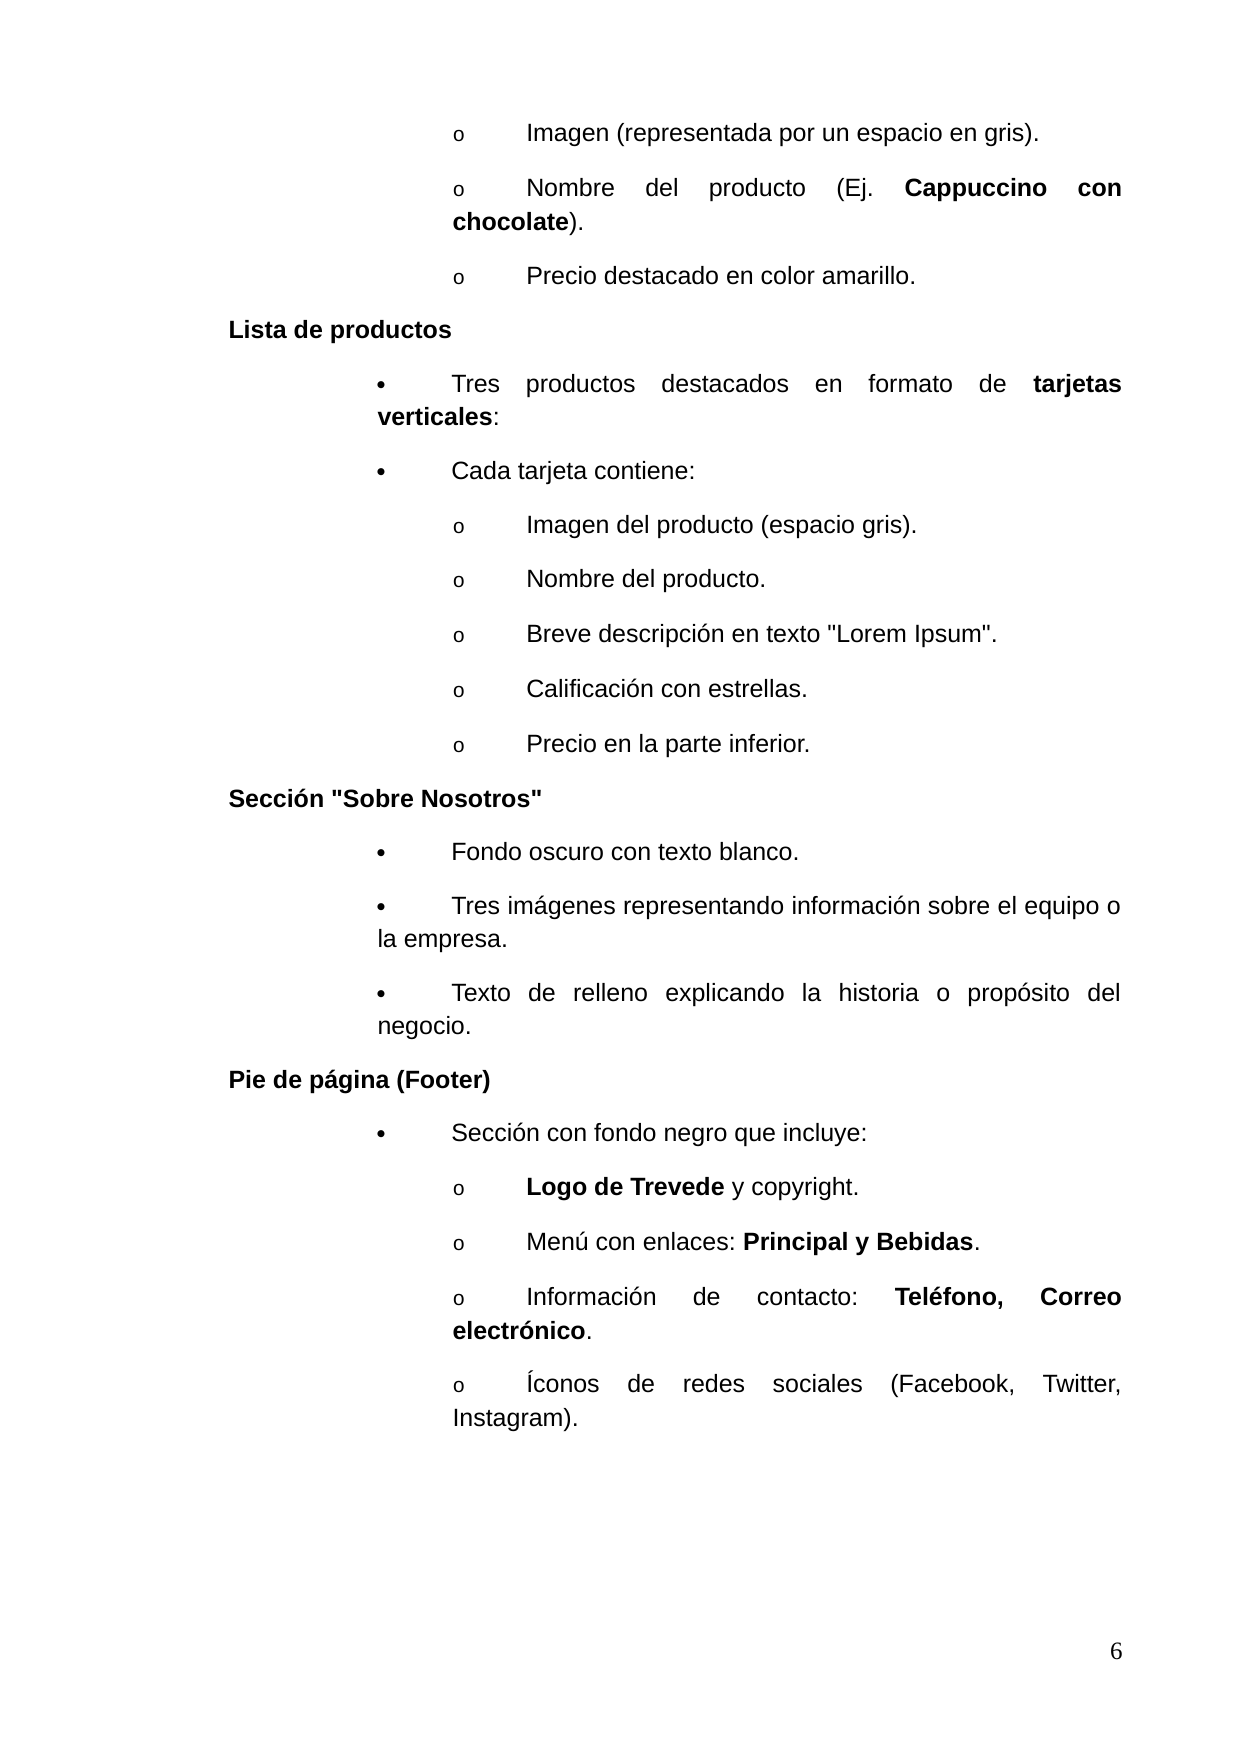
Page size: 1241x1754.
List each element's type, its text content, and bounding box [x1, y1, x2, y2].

list Breve descripción en texto "Lorem Ipsum". [452, 619, 1122, 649]
list Sección con fondo negro que incluye: [377, 1118, 1122, 1147]
text Lista de productos [228, 315, 1122, 344]
list Íconos de redes sociales (Facebook, Twitter, Instagram). [452, 1369, 1122, 1432]
text Sección "Sobre Nosotros" [228, 784, 1122, 812]
list Cada tarjeta contiene: [377, 456, 1122, 485]
list Nombre del producto (Ej. Cappuccino con chocolate). [452, 173, 1122, 236]
list Tres imágenes representando información sobre el equipo o la empresa. [377, 891, 1122, 953]
text Pie de página (Footer) [228, 1065, 1122, 1093]
list Nombre del producto. [452, 564, 1122, 594]
list Precio destacado en color amarillo. [452, 261, 1122, 290]
list Fondo oscuro con texto blanco. [377, 837, 1122, 866]
list Menú con enlaces: Principal y Bebidas. [452, 1227, 1122, 1257]
list Calificación con estrellas. [452, 674, 1122, 704]
list Precio en la parte inferior. [452, 729, 1122, 758]
list Información de contacto: Teléfono, Correo electrónico. [452, 1282, 1122, 1344]
list Logo de Trevede y copyright. [452, 1172, 1122, 1202]
list Texto de relleno explicando la historia o propósito del negocio. [377, 978, 1122, 1040]
list Imagen del producto (espacio gris). [452, 510, 1122, 539]
list Imagen (representada por un espacio en gris). [452, 118, 1122, 148]
list Tres productos destacados en formato de tarjetas verticales: [377, 369, 1122, 431]
